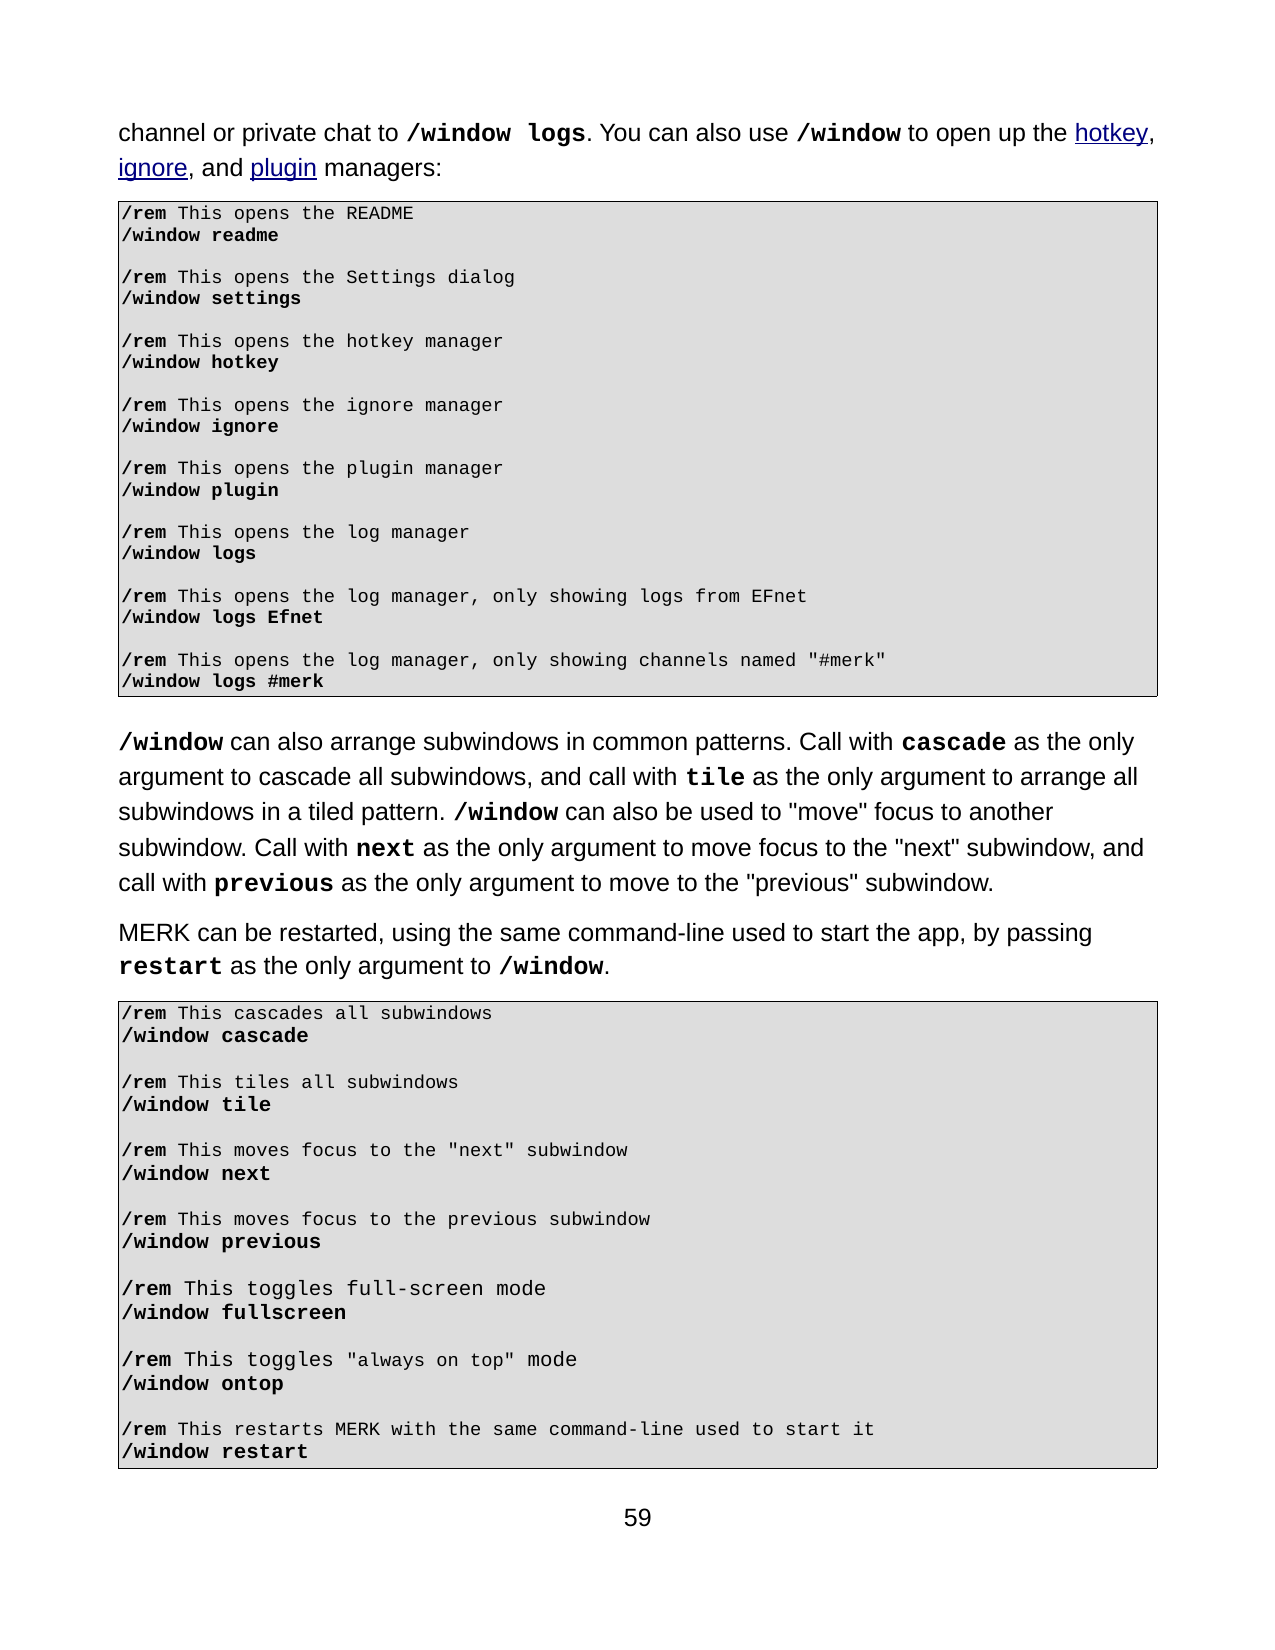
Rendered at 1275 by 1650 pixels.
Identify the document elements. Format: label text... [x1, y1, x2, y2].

text /window can also arrange subwindows in common patterns. Call with cascade as the only argument to cascade all subwindows, and call with tile as the only argument to arrange all subwindows in a tiled pattern. /window can also be used to "move" focus to another subwindow. Call with next as the only argument to move focus to the "next" subwindow, and call with previous as the only argument to move to the "previous" subwindow. [118, 727, 1157, 899]
table_header /rem This cascades all subwindows /window cascade /rem This tiles all subwindows /window tile /rem This moves focus to the "next" subwindow /window next /rem This moves focus to the previous subwindow /window previous /rem This toggles full-screen mode /window fullscreen /rem This toggles "always on top" mode /window ontop /rem This restarts MERK with the same command-line used to start it /window restart [119, 1002, 1157, 1468]
text channel or private chat to /window logs. You can also use /window to open up the hotkey, ignore, and plugin managers: [118, 118, 1157, 182]
text MERK can be restarted, using the same command-line used to start the app, by passing restart as the only argument to /window. [118, 918, 1157, 982]
table_header /rem This opens the README /window readme /rem This opens the Settings dialog /window settings /rem This opens the hotkey manager /window hotkey /rem This opens the ignore manager /window ignore /rem This opens the plugin manager /window plugin /rem This opens the log manager /window logs /rem This opens the log manager, only showing logs from EFnet /window logs Efnet /rem This opens the log manager, only showing channels named "#merk" /window logs #merk [119, 202, 1157, 696]
